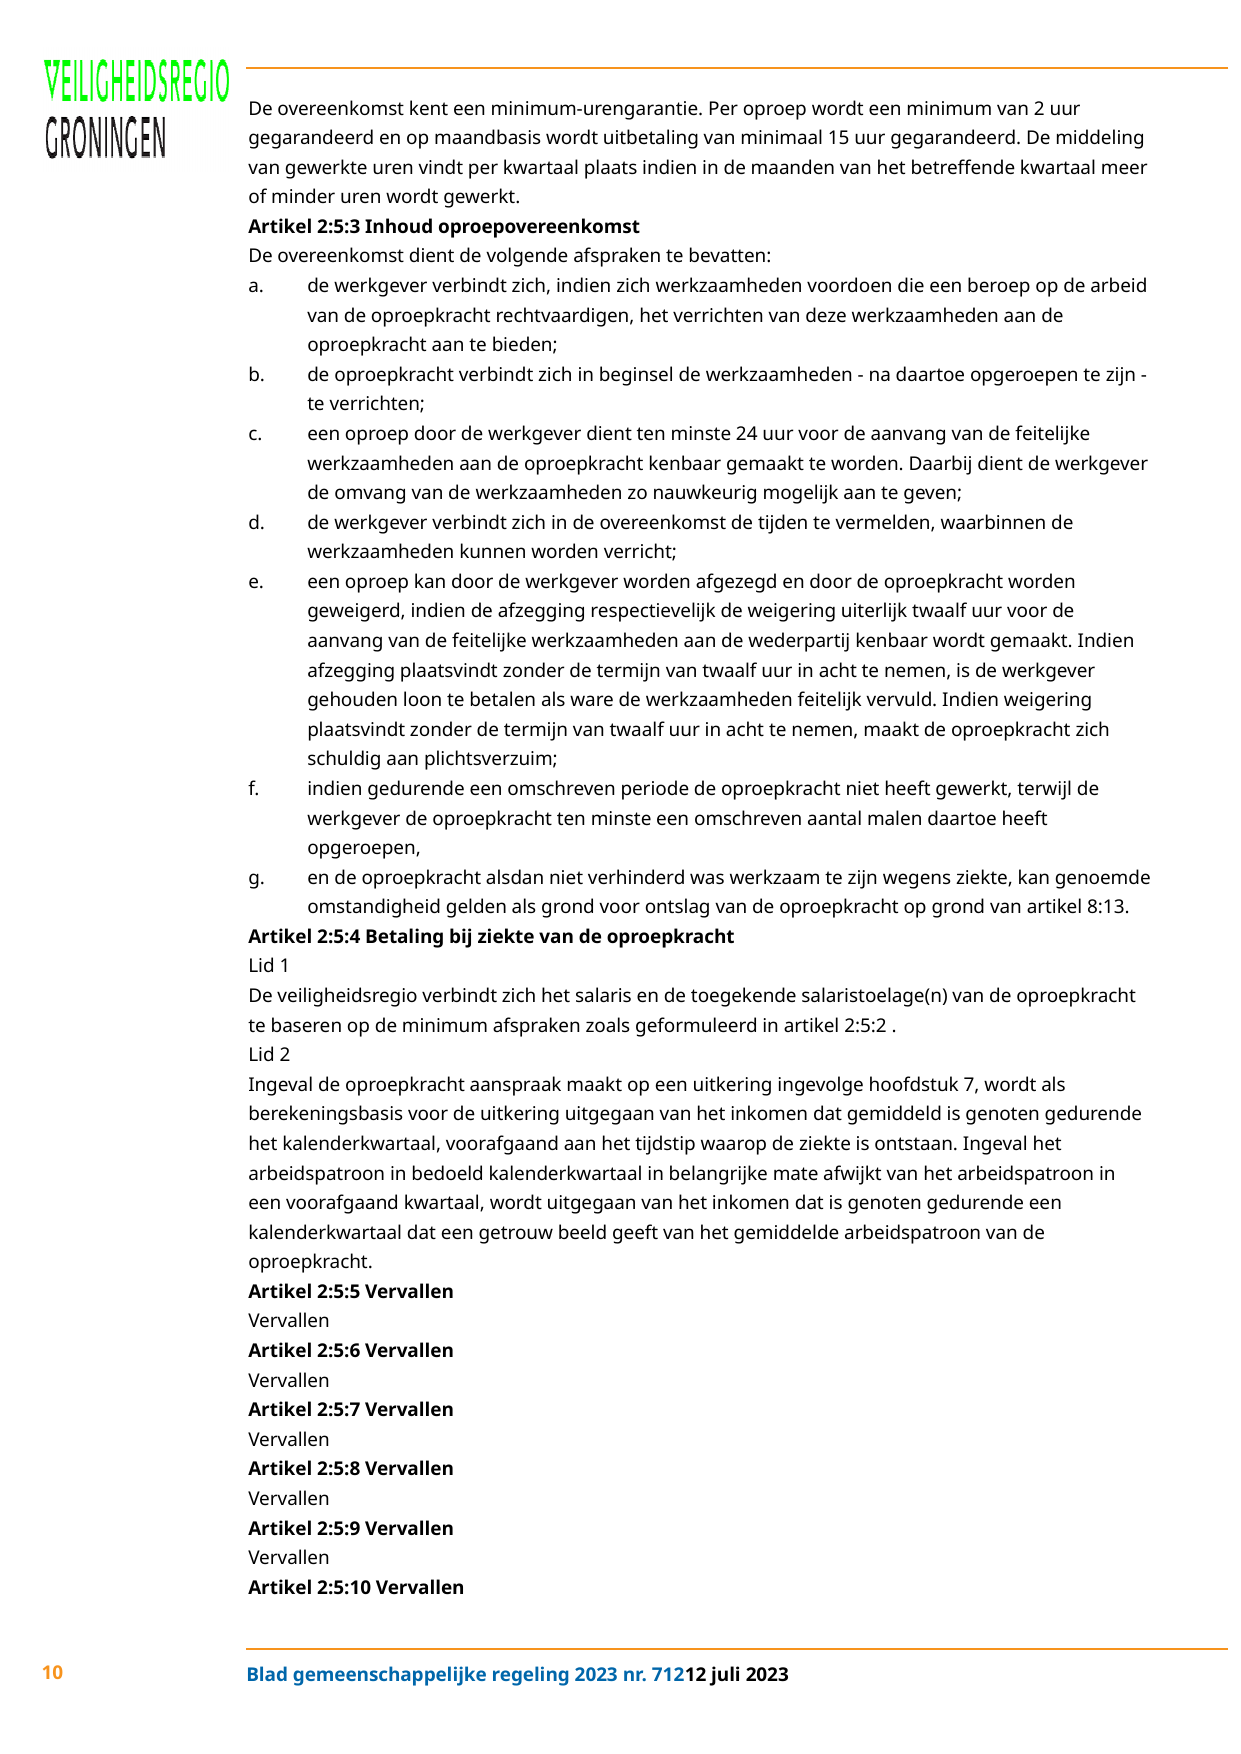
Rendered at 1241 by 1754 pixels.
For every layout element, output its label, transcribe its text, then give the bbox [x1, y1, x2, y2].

list een oproep kan door de werkgever worden afgezegd en door de oproepkracht worden geweigerd, indien de afzegging respectievelijk de weigering uiterlijk twaalf uur voor de aanvang van de feitelijke werkzaamheden aan de wederpartij kenbaar wordt gemaakt. Indien afzegging plaatsvindt zonder de termijn van twaalf uur in acht te nemen, is de werkgever gehouden loon te betalen als ware de werkzaamheden feitelijk vervuld. Indien weigering plaatsvindt zonder de termijn van twaalf uur in acht te nemen, maakt de oproepkracht zich schuldig aan plichtsverzuim; [248, 568, 1152, 771]
list een oproep door de werkgever dient ten minste 24 uur voor de aanvang van de feitelijke werkzaamheden aan de oproepkracht kenbaar gemaakt te worden. Daarbij dient de werkgever de omvang van de werkzaamheden zo nauwkeurig mogelijk aan te geven; [248, 420, 1152, 505]
text Vervallen [248, 1308, 1152, 1333]
text Vervallen [248, 1485, 1152, 1511]
text Vervallen [248, 1426, 1152, 1452]
list en de oproepkracht alsdan niet verhinderd was werkzaam te zijn wegens ziekte, kan genoemde omstandigheid gelden als grond voor ontslag van de oproepkracht op grond van artikel 8:13. [248, 864, 1152, 919]
list de werkgever verbindt zich in de overeenkomst de tijden te vermelden, waarbinnen de werkzaamheden kunnen worden verricht; [248, 509, 1152, 564]
list indien gedurende een omschreven periode de oproepkracht niet heeft gewerkt, terwijl de werkgever de oproepkracht ten minste een omschreven aantal malen daartoe heeft opgeroepen, [248, 775, 1152, 860]
text Artikel 2:5:8 Vervallen [248, 1456, 1152, 1481]
picture [41, 47, 231, 172]
text Artikel 2:5:5 Vervallen [248, 1278, 1152, 1304]
list de oproepkracht verbindt zich in beginsel de werkzaamheden - na daartoe opgeroepen te zijn - te verrichten; [248, 361, 1152, 416]
text Vervallen [248, 1367, 1152, 1393]
text Vervallen [248, 1544, 1152, 1570]
text Artikel 2:5:3 Inhoud oproepovereenkomst [248, 213, 1152, 239]
text De overeenkomst dient de volgende afspraken te bevatten: [248, 243, 1152, 268]
text Artikel 2:5:6 Vervallen [248, 1337, 1152, 1363]
list de werkgever verbindt zich, indien zich werkzaamheden voordoen die een beroep op de arbeid van de oproepkracht rechtvaardigen, het verrichten van deze werkzaamheden aan de oproepkracht aan te bieden; [248, 272, 1152, 357]
text De overeenkomst kent een minimum-urengarantie. Per oproep wordt een minimum van 2 uur gegarandeerd en op maandbasis wordt uitbetaling van minimaal 15 uur gegarandeerd. De middeling van gewerkte uren vindt per kwartaal plaats indien in de maanden van het betreffende kwartaal meer of minder uren wordt gewerkt. [248, 95, 1152, 209]
text Artikel 2:5:7 Vervallen [248, 1396, 1152, 1422]
text De veiligheidsregio verbindt zich het salaris en de toegekende salaristoelage(n) van de oproepkracht te baseren op de minimum afspraken zoals geformuleerd in artikel 2:5:2 . [248, 982, 1152, 1038]
text Artikel 2:5:4 Betaling bij ziekte van de oproepkracht [248, 923, 1152, 949]
text Lid 1 [248, 953, 1152, 978]
text Ingeval de oproepkracht aanspraak maakt op een uitkering ingevolge hoofdstuk 7, wordt als berekeningsbasis voor de uitkering uitgegaan van het inkomen dat gemiddeld is genoten gedurende het kalenderkwartaal, voorafgaand aan het tijdstip waarop de ziekte is ontstaan. Ingeval het arbeidspatroon in bedoeld kalenderkwartaal in belangrijke mate afwijkt van het arbeidspatroon in een voorafgaand kwartaal, wordt uitgegaan van het inkomen dat is genoten gedurende een kalenderkwartaal dat een getrouw beeld geeft van het gemiddelde arbeidspatroon van de oproepkracht. [248, 1071, 1152, 1274]
text Artikel 2:5:9 Vervallen [248, 1515, 1152, 1541]
text Lid 2 [248, 1041, 1152, 1067]
text Artikel 2:5:10 Vervallen [248, 1574, 1152, 1600]
